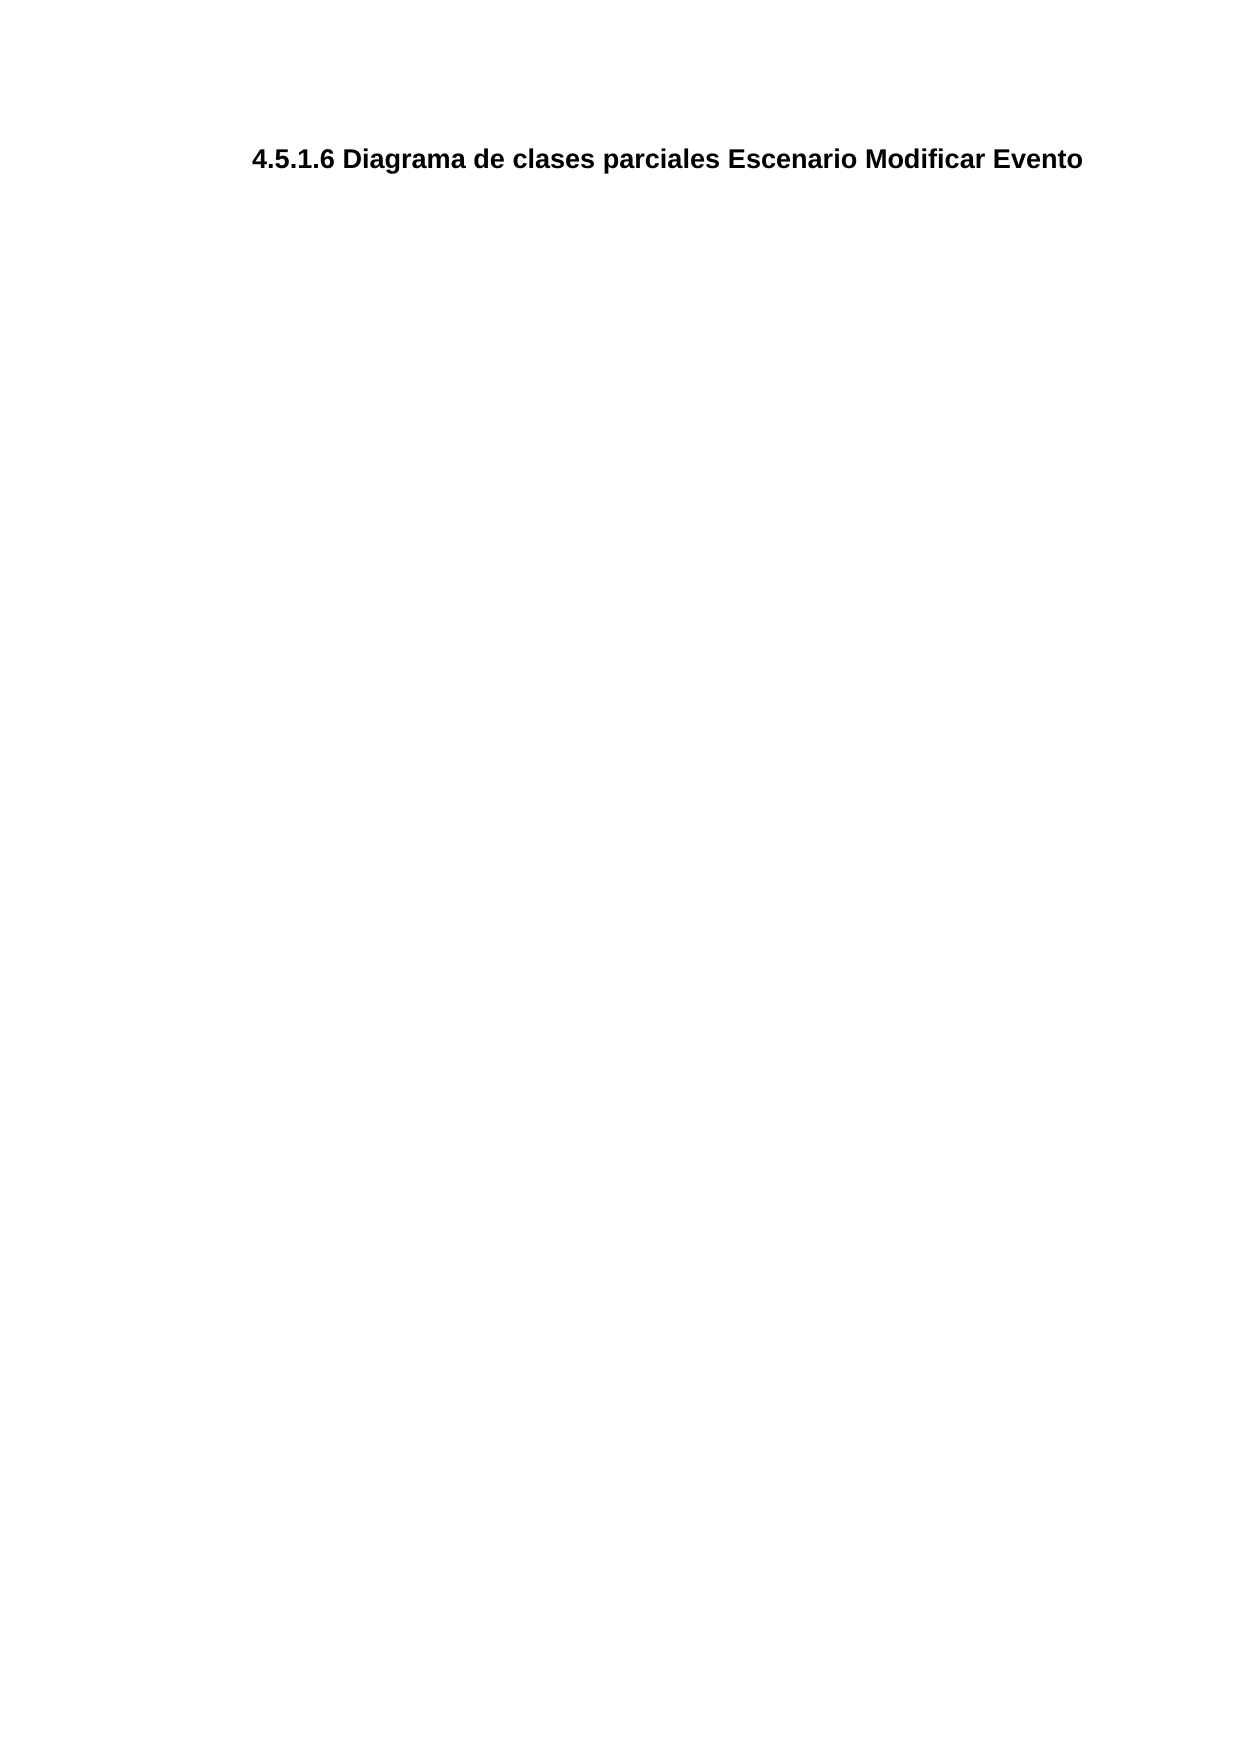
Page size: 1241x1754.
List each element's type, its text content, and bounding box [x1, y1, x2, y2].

list Diagrama de clases parciales Escenario Modificar Evento [244, 143, 1122, 174]
